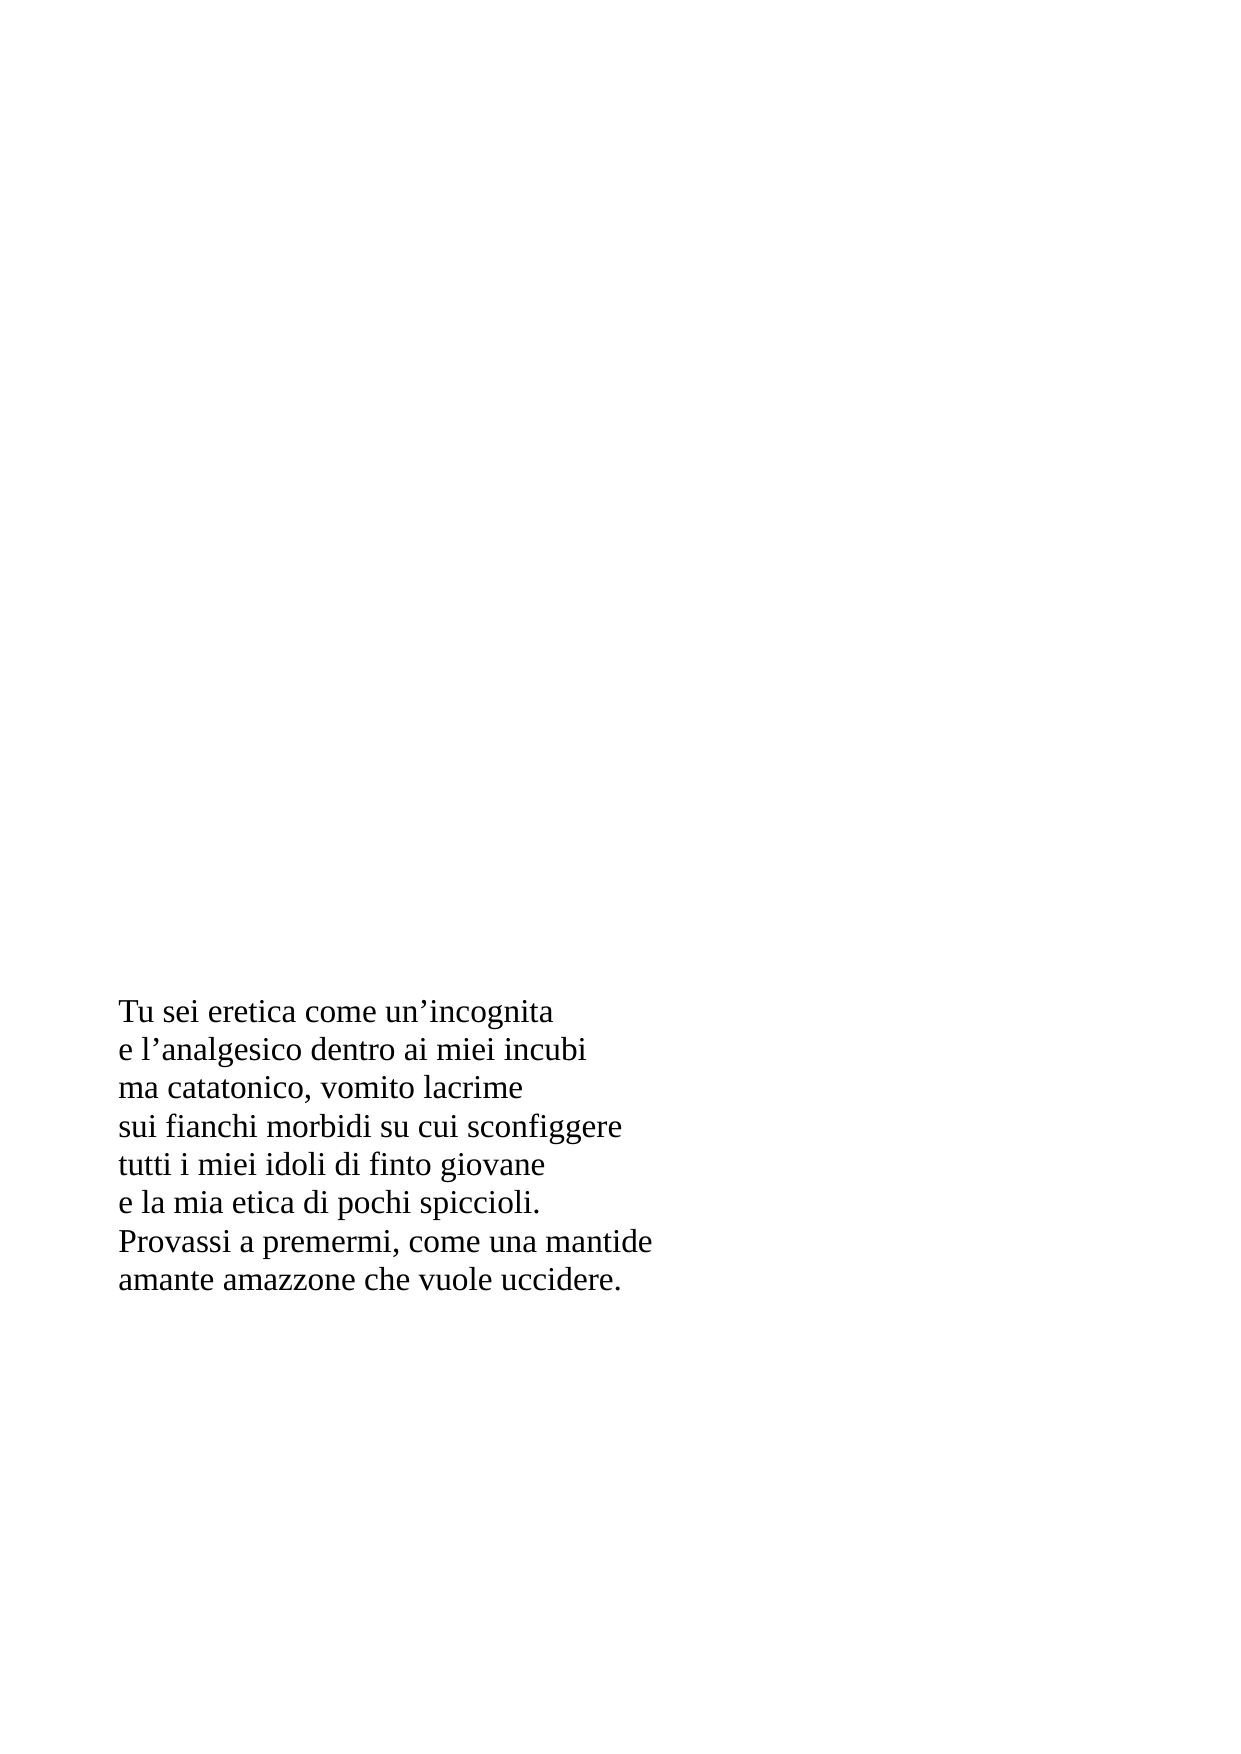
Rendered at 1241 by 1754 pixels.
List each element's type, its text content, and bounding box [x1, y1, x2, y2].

text Tu sei eretica come un’incognita [118, 991, 1122, 1029]
text Provassi a premermi, come una mantide [118, 1221, 1122, 1259]
text sui fianchi morbidi su cui sconfiggere [118, 1106, 1122, 1144]
text ma catatonico, vomito lacrime [118, 1068, 1122, 1106]
text e la mia etica di pochi spiccioli. [118, 1183, 1122, 1221]
text amante amazzone che vuole uccidere. [118, 1259, 1122, 1298]
text tutti i miei idoli di finto giovane [118, 1144, 1122, 1183]
text e l’analgesico dentro ai miei incubi [118, 1029, 1122, 1068]
